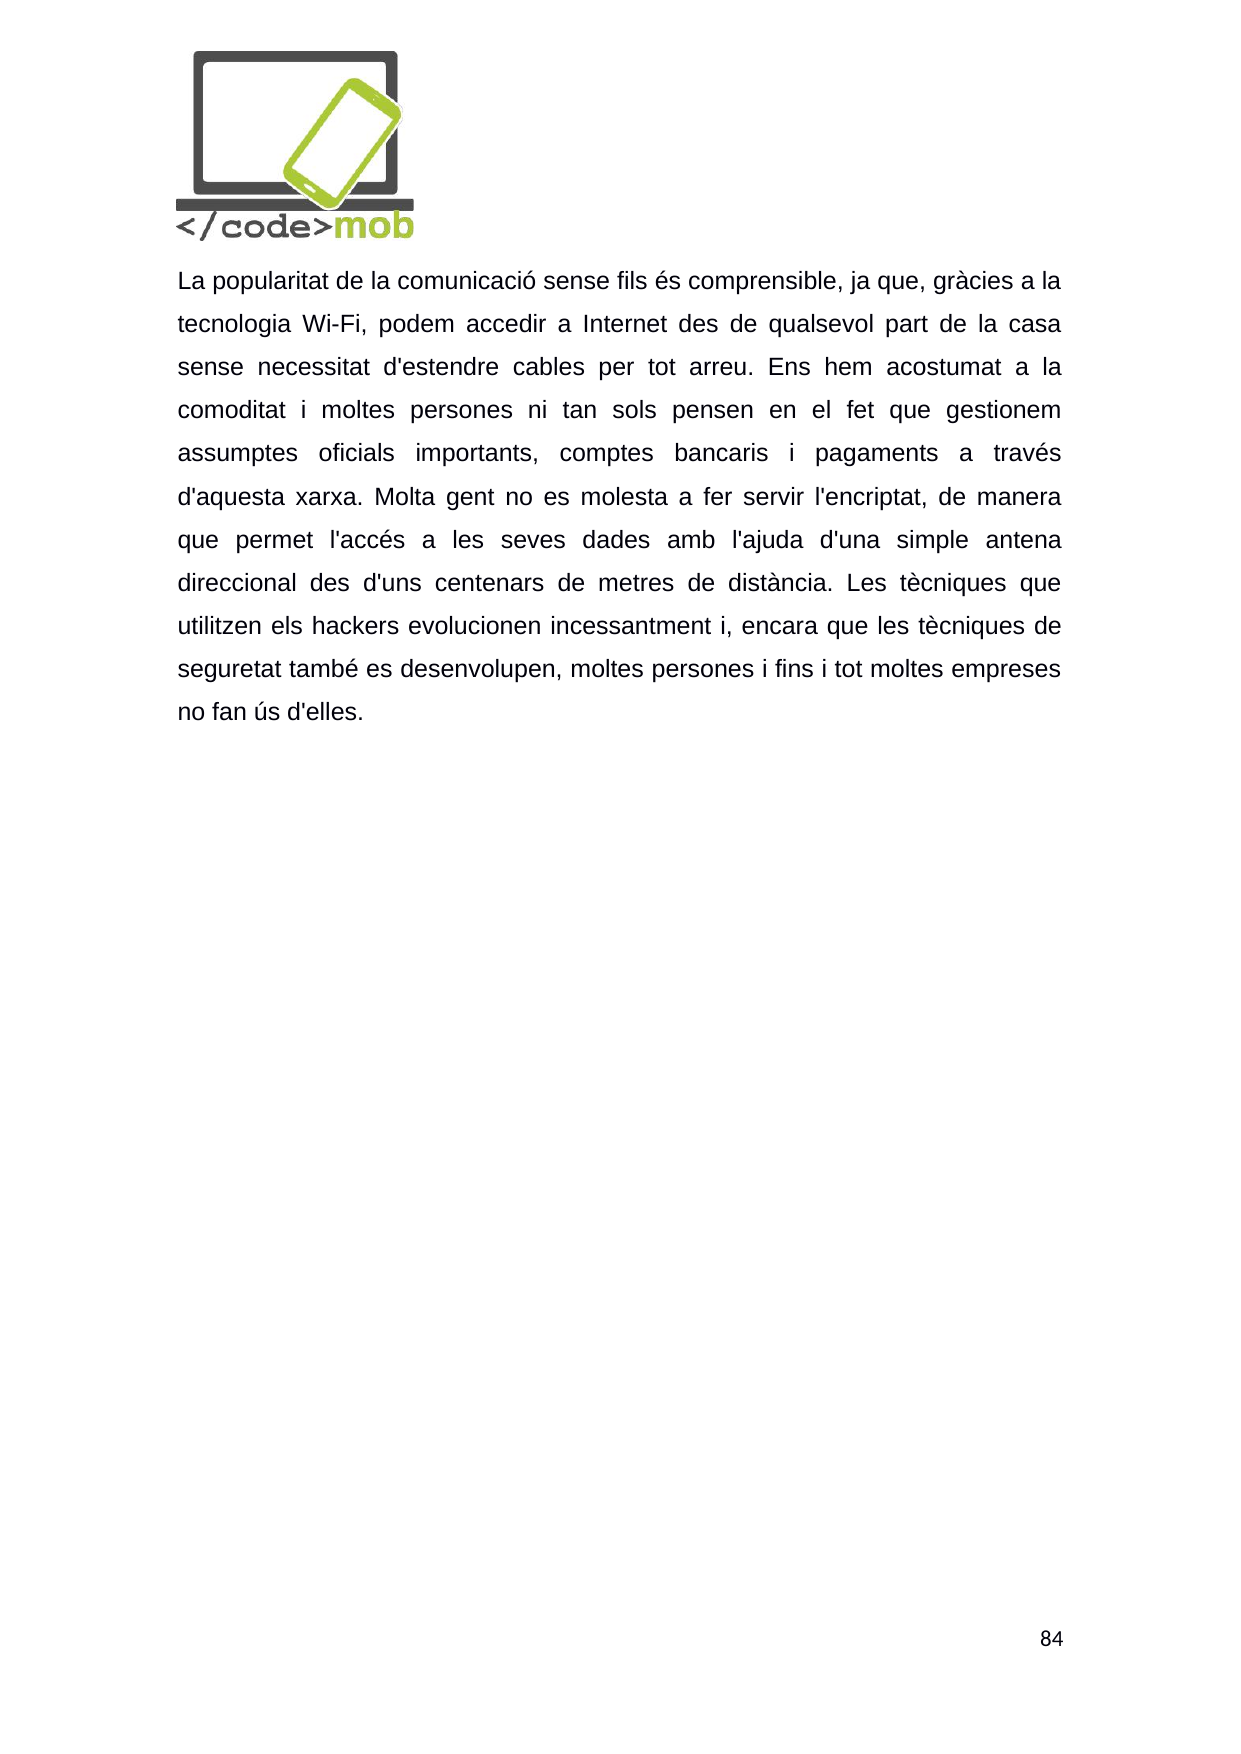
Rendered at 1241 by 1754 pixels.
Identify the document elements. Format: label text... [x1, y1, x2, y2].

picture [176, 51, 414, 241]
text La popularitat de la comunicació sense fils és comprensible, ja que, gràcies a la tecnologia Wi-Fi, podem accedir a Internet des de qualsevol part de la casa sense necessitat d'estendre cables per tot arreu. Ens hem acostumat a la comoditat i moltes persones ni tan sols pensen en el fet que gestionem assumptes oficials importants, comptes bancaris i pagaments a través d'aquesta xarxa. Molta gent no es molesta a fer servir l'encriptat, de manera que permet l'accés a les seves dades amb l'ajuda d'una simple antena direccional des d'uns centenars de metres de distància. Les tècniques que utilitzen els hackers evolucionen incessantment i, encara que les tècniques de seguretat també es desenvolupen, moltes persones i fins i tot moltes empreses no fan ús d'elles. [177, 266, 1063, 726]
